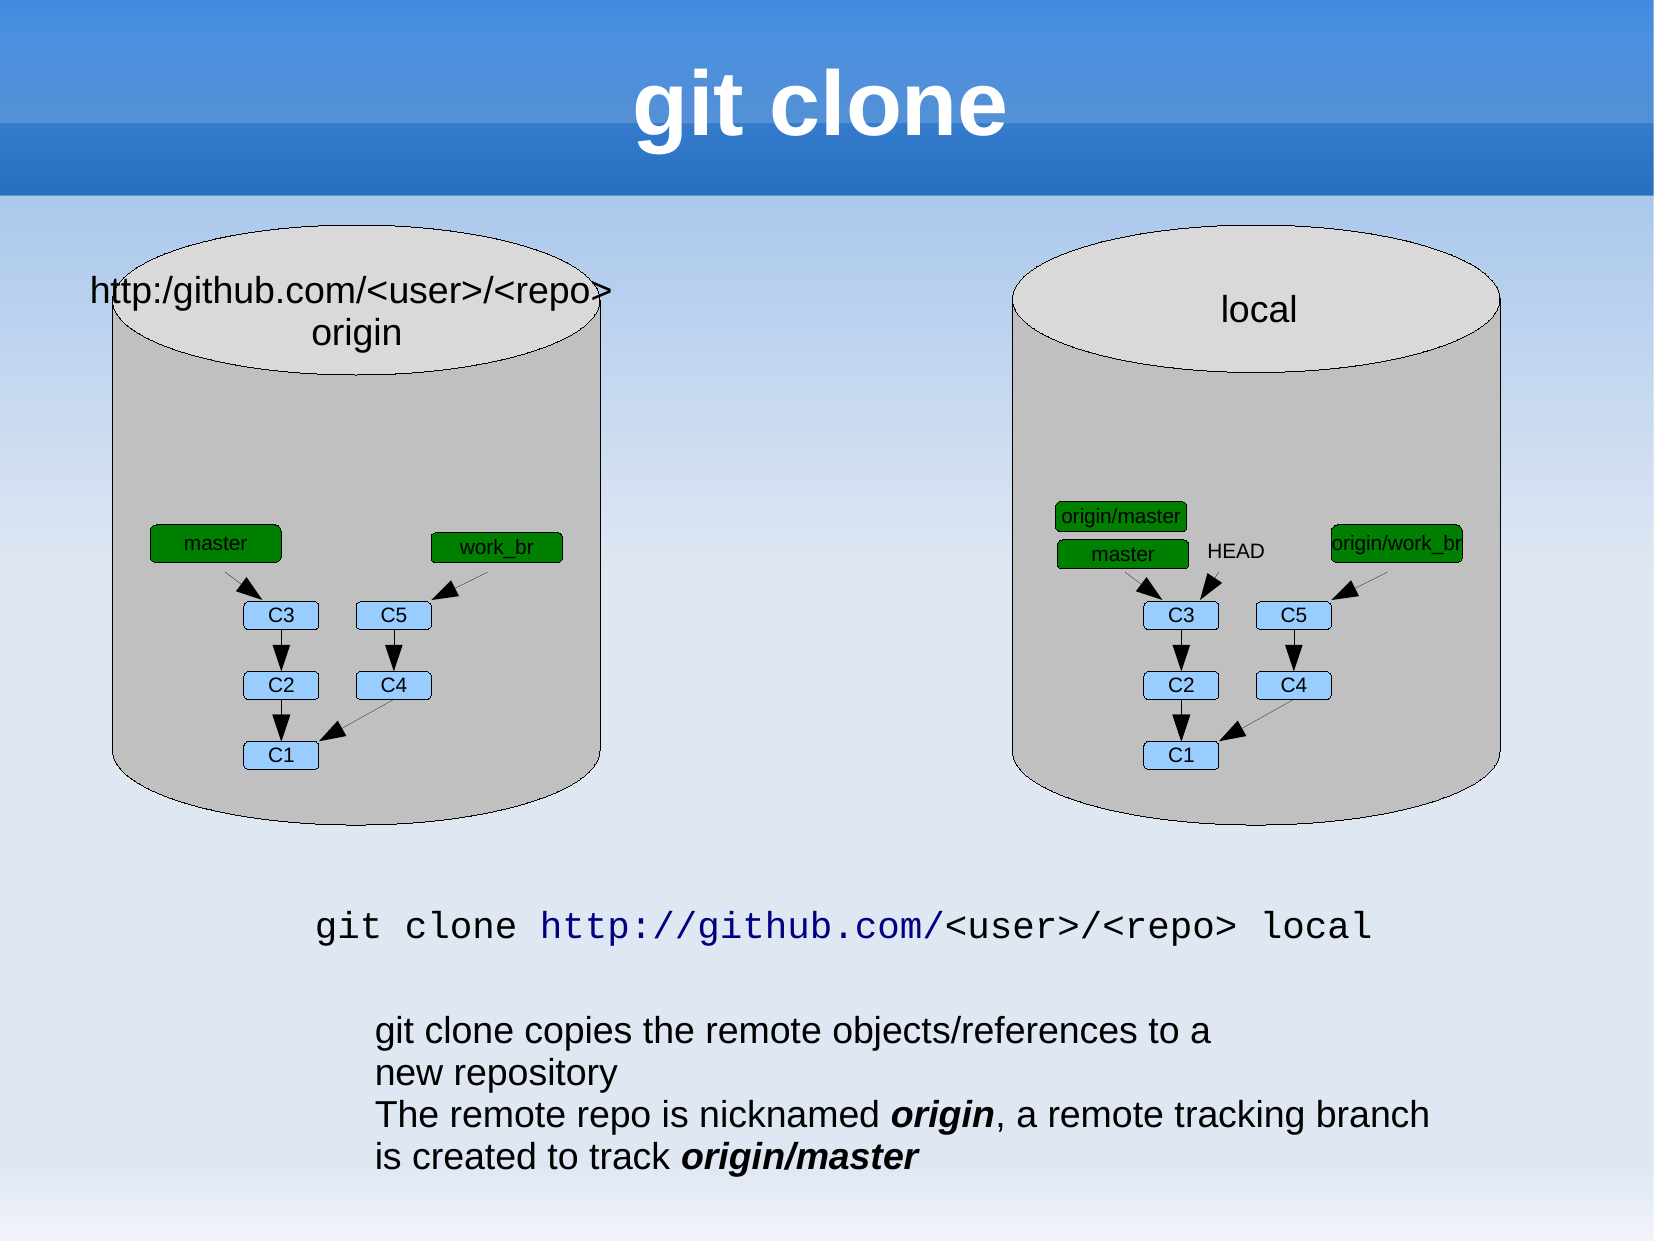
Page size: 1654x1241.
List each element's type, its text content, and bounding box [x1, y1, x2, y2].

text_box local [220, 362, 492, 376]
text_box http:/github.com/<user>/<repo> origin [75, 262, 628, 362]
text_box master [1057, 539, 1189, 569]
text_box C2 [243, 671, 319, 700]
text_box origin/master [1055, 501, 1187, 532]
text_box [112, 362, 601, 826]
text_box HEAD [1192, 531, 1327, 571]
text_box [1012, 299, 1501, 826]
text_box git clone copies the remote objects/references to a new repository The remote repo is nicknamed origin, a remote tracking branch is created to track origin/master [360, 1002, 1456, 1186]
text_box C1 [243, 741, 319, 770]
text_box git clone http://github.com/<user>/<repo> local [300, 900, 1410, 958]
text_box C2 [1143, 671, 1219, 700]
text_box C3 [243, 601, 319, 630]
text_box C4 [356, 671, 432, 700]
text_box local [146, 225, 566, 262]
text_box origin/work_br [1331, 524, 1463, 563]
text_box C4 [1256, 671, 1332, 700]
text_box local [1012, 225, 1501, 373]
text_box work_br [431, 532, 563, 563]
text_box C5 [1256, 601, 1332, 630]
text_box C5 [356, 601, 432, 630]
text_box C1 [1143, 741, 1219, 770]
text_box C3 [1143, 601, 1219, 630]
title git clone [76, 0, 1565, 208]
picture [0, 0, 1654, 1241]
text_box master [150, 524, 282, 563]
